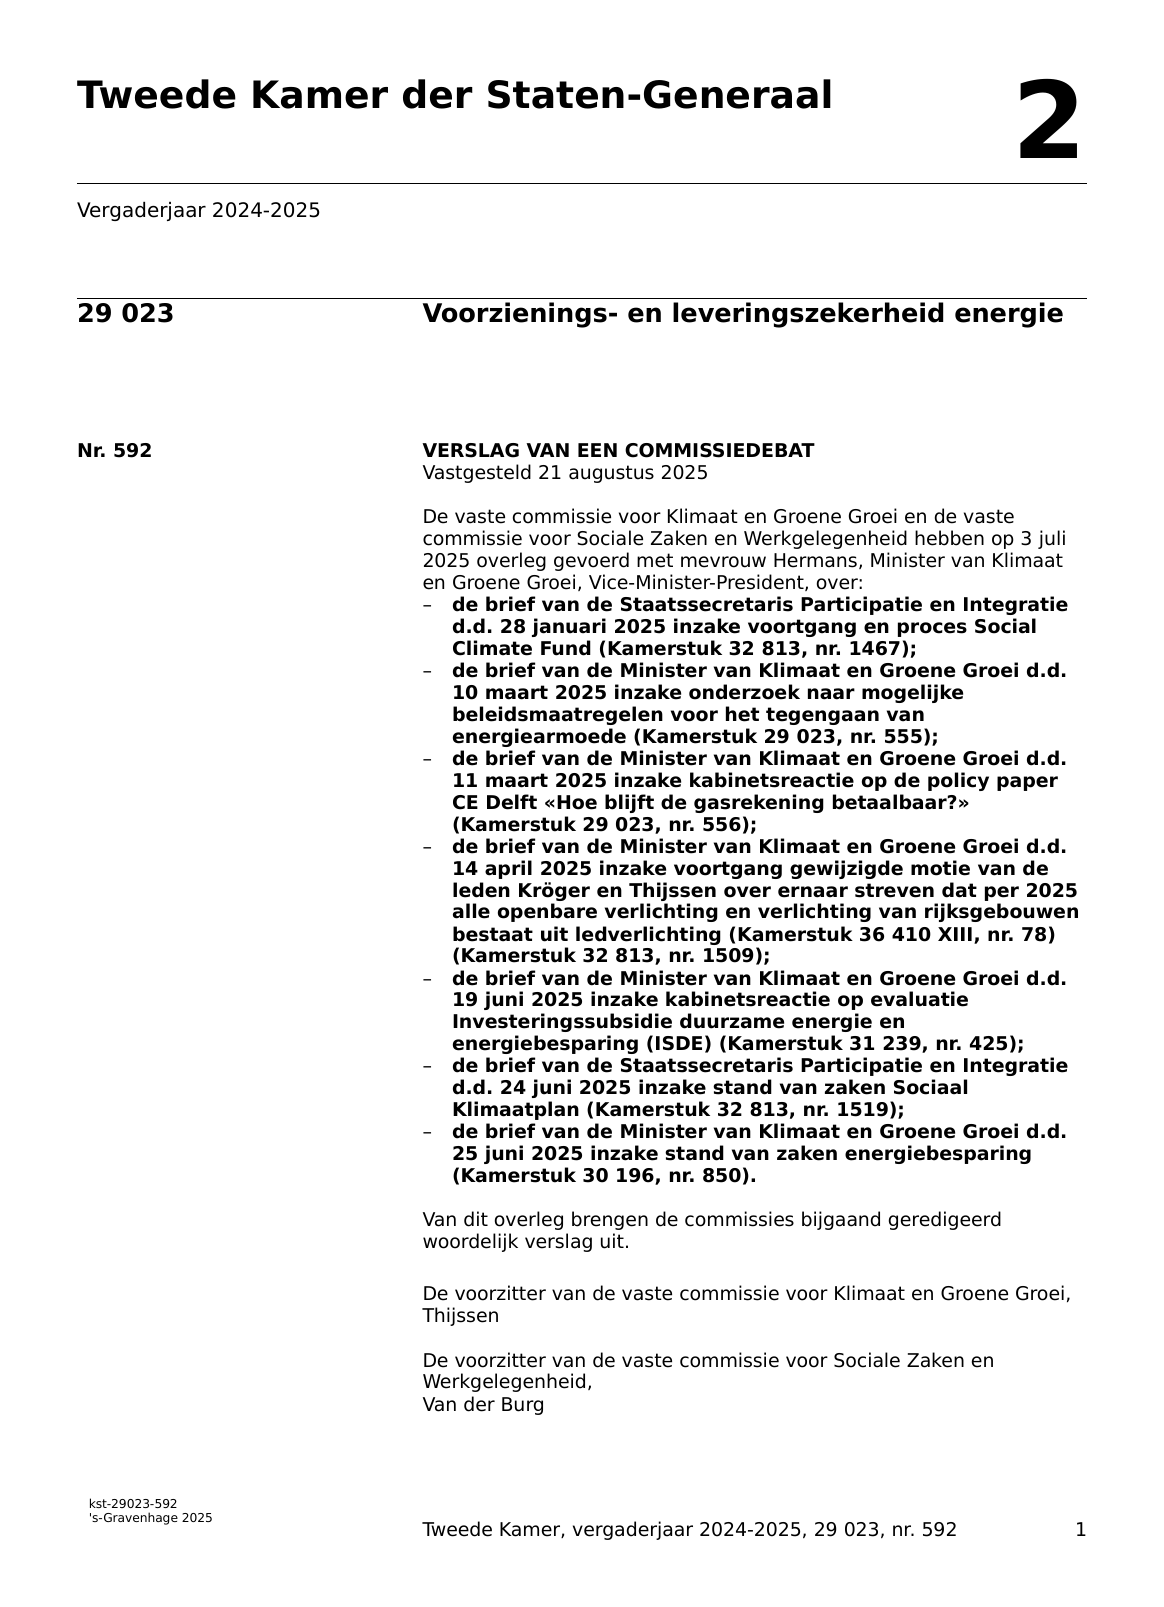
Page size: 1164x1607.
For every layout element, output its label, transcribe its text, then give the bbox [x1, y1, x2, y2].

table_header 2 [886, 59, 1087, 183]
text Vastgesteld 21 augustus 2025 [422, 462, 1087, 484]
text – de brief van de Minister van Klimaat en Groene Groei d.d. 11 maart 2025 inzake kabinetsreactie op de policy paper CE Delft «Hoe blijft de gasrekening betaalbaar?» (Kamerstuk 29 023, nr. 556); [422, 748, 1087, 836]
text – de brief van de Minister van Klimaat en Groene Groei d.d. 10 maart 2025 inzake onderzoek naar mogelijke beleidsmaatregelen voor het tegengaan van energiearmoede (Kamerstuk 29 023, nr. 555); [422, 660, 1087, 748]
subtitle 29 023 Voorzienings- en leveringszekerheid energie [77, 299, 1087, 329]
text De voorzitter van de vaste commissie voor Klimaat en Groene Groei, Thijssen [422, 1283, 1087, 1327]
text Van dit overleg brengen de commissies bijgaand geredigeerd woordelijk verslag uit. [422, 1209, 1087, 1253]
table_cell Vergaderjaar 2024-2025 [77, 184, 1087, 298]
text – de brief van de Minister van Klimaat en Groene Groei d.d. 14 april 2025 inzake voortgang gewijzigde motie van de leden Kröger en Thijssen over ernaar streven dat per 2025 alle openbare verlichting en verlichting van rijksgebouwen bestaat uit ledverlichting (Kamerstuk 36 410 XIII, nr. 78) (Kamerstuk 32 813, nr. 1509); [422, 836, 1087, 967]
text De vaste commissie voor Klimaat en Groene Groei en de vaste commissie voor Sociale Zaken en Werkgelegenheid hebben op 3 juli 2025 overleg gevoerd met mevrouw Hermans, Minister van Klimaat en Groene Groei, Vice-Minister-President, over: [422, 506, 1087, 594]
subtitle Nr. 592 VERSLAG VAN EEN COMMISSIEDEBAT [77, 440, 1087, 462]
text – de brief van de Minister van Klimaat en Groene Groei d.d. 19 juni 2025 inzake kabinetsreactie op evaluatie Investeringssubsidie duurzame energie en energiebesparing (ISDE) (Kamerstuk 31 239, nr. 425); [422, 967, 1087, 1055]
text 's-Gravenhage 2025 [88, 1511, 323, 1525]
text De voorzitter van de vaste commissie voor Sociale Zaken en Werkgelegenheid, Van der Burg [422, 1349, 1087, 1415]
text kst-29023-592 [88, 1497, 323, 1511]
table_header Tweede Kamer der Staten-Generaal [77, 59, 886, 183]
text – de brief van de Staatssecretaris Participatie en Integratie d.d. 24 juni 2025 inzake stand van zaken Sociaal Klimaatplan (Kamerstuk 32 813, nr. 1519); [422, 1055, 1087, 1121]
text – de brief van de Minister van Klimaat en Groene Groei d.d. 25 juni 2025 inzake stand van zaken energiebesparing (Kamerstuk 30 196, nr. 850). [422, 1121, 1087, 1187]
text – de brief van de Staatssecretaris Participatie en Integratie d.d. 28 januari 2025 inzake voortgang en proces Social Climate Fund (Kamerstuk 32 813, nr. 1467); [422, 594, 1087, 660]
